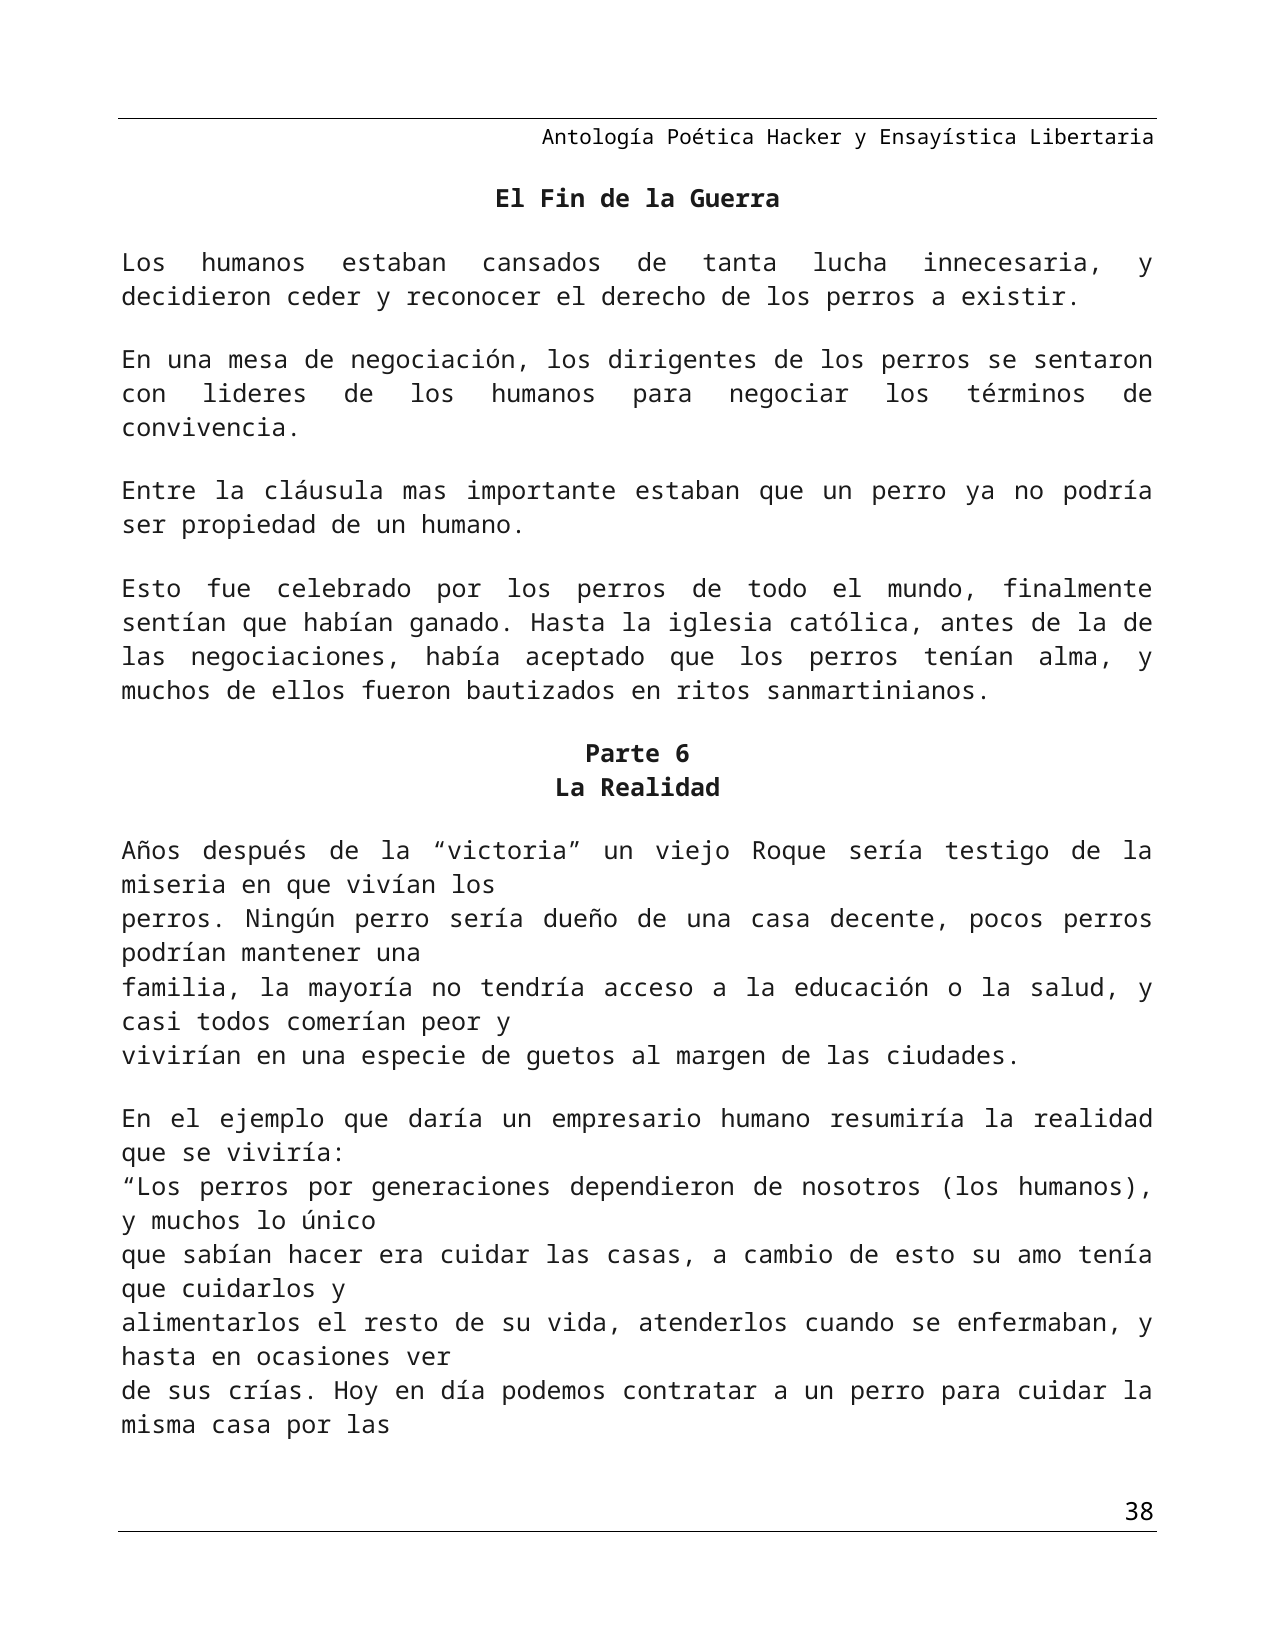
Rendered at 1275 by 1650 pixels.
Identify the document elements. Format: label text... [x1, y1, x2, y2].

text La Realidad [121, 770, 1154, 804]
text alimentarlos el resto de su vida, atenderlos cuando se enfermaban, y hasta en ocasiones ver [121, 1305, 1154, 1373]
text En una mesa de negociación, los dirigentes de los perros se sentaron con lideres de los humanos para negociar los términos de convivencia. [121, 342, 1154, 444]
text familia, la mayoría no tendría acceso a la educación o la salud, y casi todos comerían peor y [121, 969, 1154, 1037]
text Los humanos estaban cansados de tanta lucha innecesaria, y decidieron ceder y reconocer el derecho de los perros a existir. [121, 244, 1154, 312]
text El Fin de la Guerra [121, 181, 1154, 215]
text Entre la cláusula mas importante estaban que un perro ya no podría ser propiedad de un humano. [121, 473, 1154, 541]
text Esto fue celebrado por los perros de todo el mundo, finalmente sentían que habían ganado. Hasta la iglesia católica, antes de la de las negociaciones, había aceptado que los perros tenían alma, y muchos de ellos fueron bautizados en ritos sanmartinianos. [121, 570, 1154, 706]
text En el ejemplo que daría un empresario humano resumiría la realidad que se viviría: [121, 1101, 1154, 1169]
text de sus crías. Hoy en día podemos contratar a un perro para cuidar la misma casa por las [121, 1373, 1154, 1441]
text Parte 6 [121, 736, 1154, 770]
text Años después de la “victoria” un viejo Roque sería testigo de la miseria en que vivían los [121, 833, 1154, 901]
text “Los perros por generaciones dependieron de nosotros (los humanos), y muchos lo único [121, 1169, 1154, 1237]
text que sabían hacer era cuidar las casas, a cambio de esto su amo tenía que cuidarlos y [121, 1237, 1154, 1305]
text perros. Ningún perro sería dueño de una casa decente, pocos perros podrían mantener una [121, 901, 1154, 969]
text vivirían en una especie de guetos al margen de las ciudades. [121, 1037, 1154, 1071]
